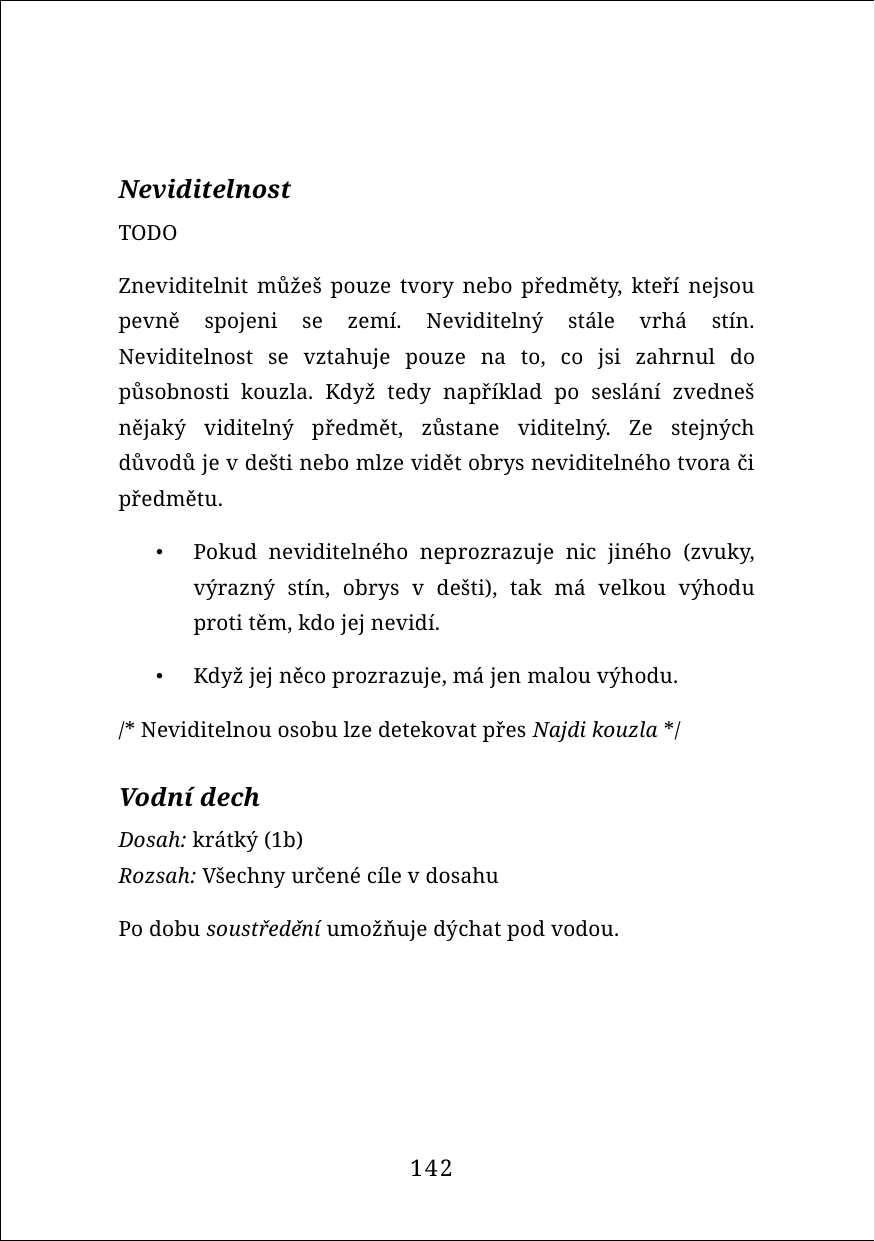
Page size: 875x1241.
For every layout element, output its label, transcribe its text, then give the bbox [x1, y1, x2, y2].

list Pokud neviditelného neprozrazuje nic jiného (zvuky, výrazný stín, obrys v dešti), tak má velkou výhodu proti těm, kdo jej nevidí. [156, 537, 756, 637]
text Dosah: krátký (1b) Rozsah: Všechny určené cíle v dosahu [118, 826, 756, 889]
text Po dobu soustředění umožňuje dýchat pod vodou. [118, 914, 756, 943]
text /* Neviditelnou osobu lze detekovat přes Najdi kouzla */ [118, 715, 756, 743]
subtitle Vodní dech [118, 780, 756, 814]
subtitle Neviditelnost [118, 172, 756, 206]
text Zneviditelnit můžeš pouze tvory nebo předměty, kteří nejsou pevně spojeni se zemí. Neviditelný stále vrhá stín. Neviditelnost se vztahuje pouze na to, co jsi zahrnul do působnosti kouzla. Když tedy například po seslání zvedneš nějaký viditelný předmět, zůstane viditelný. Ze stejných důvodů je v dešti nebo mlze vidět obrys neviditelného tvora či předmětu. [118, 271, 756, 512]
list Když jej něco prozrazuje, má jen malou výhodu. [156, 661, 756, 690]
text TODO [118, 218, 756, 246]
